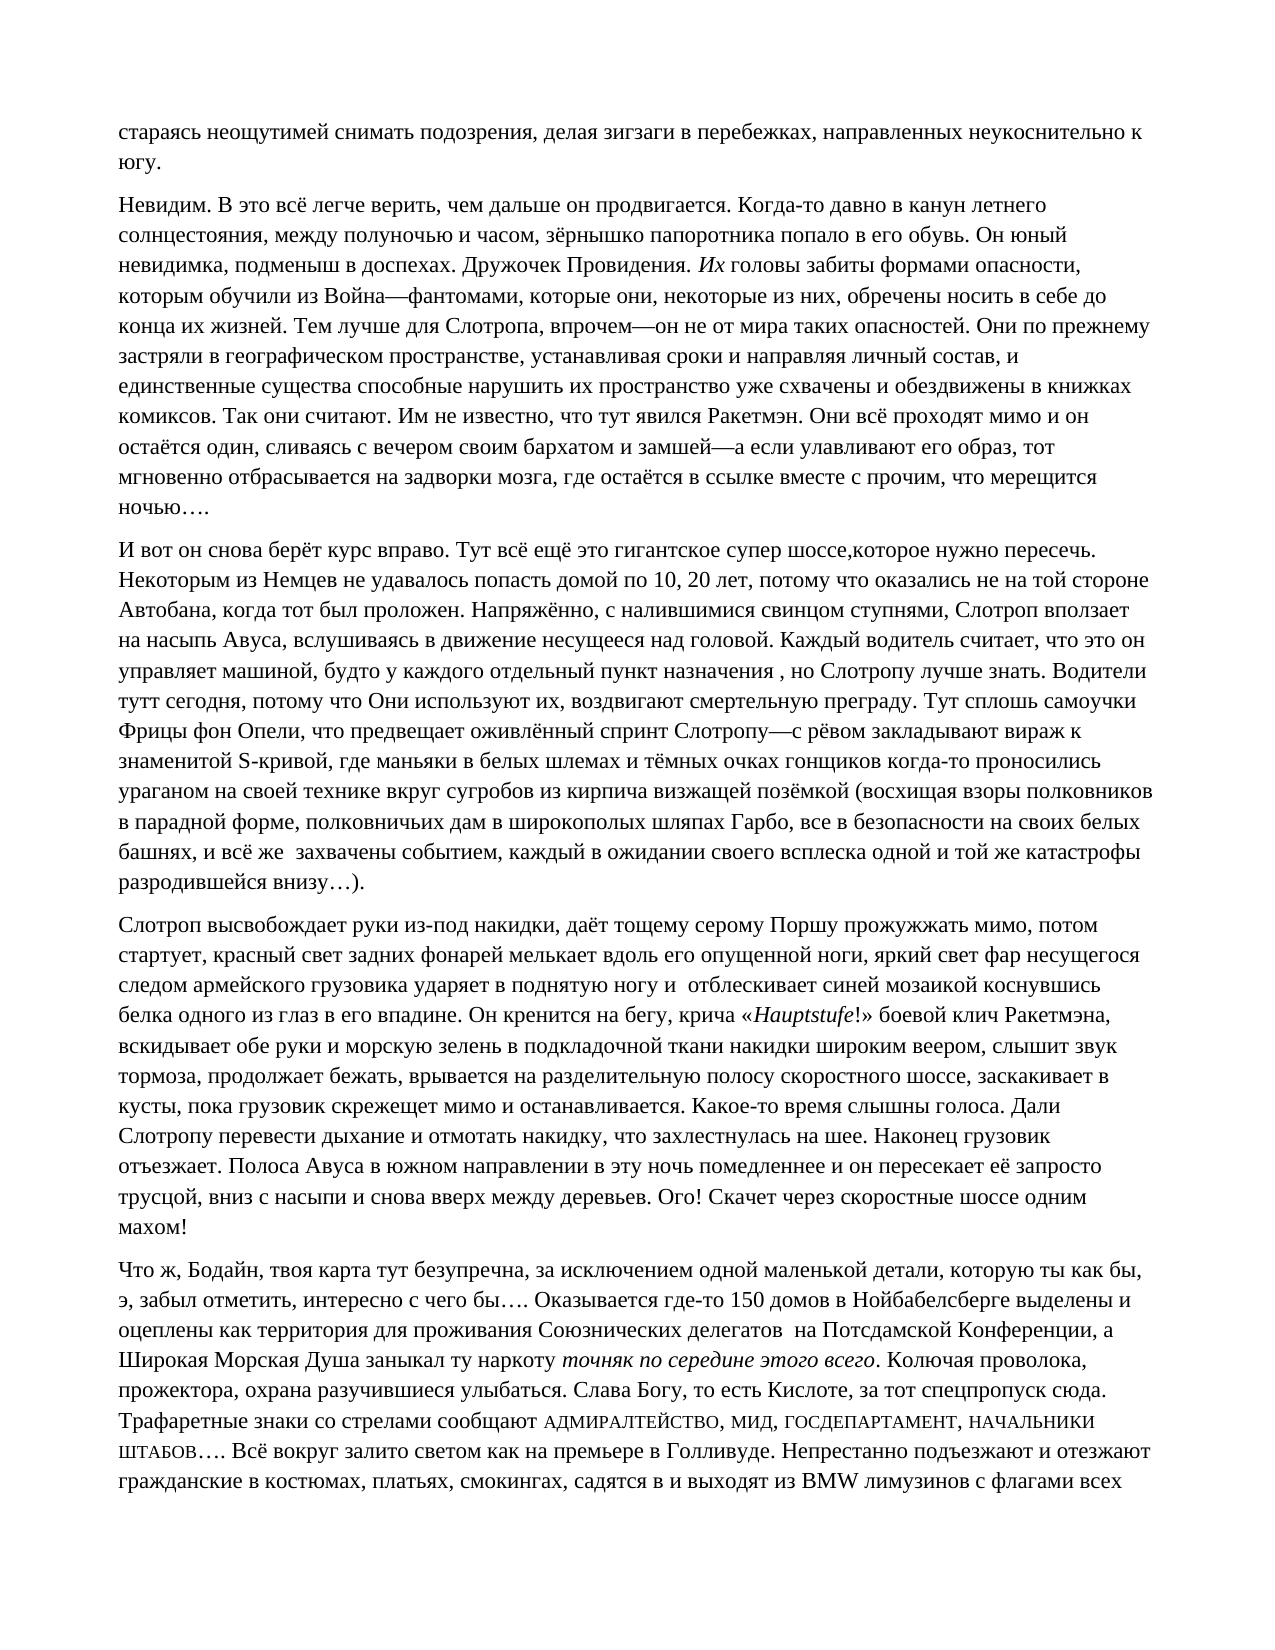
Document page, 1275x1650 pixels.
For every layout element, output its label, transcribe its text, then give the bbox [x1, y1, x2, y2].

text Слотроп высвобождает руки из-под накидки, даёт тощему серому Поршу прожужжать мимо, потом стартует, красный свет задних фонарей мелькает вдоль его опущенной ноги, яркий свет фар несущегося следом армейского грузовика ударяет в поднятую ногу и отблескивает синей мозаикой коснувшись белка одного из глаз в его впадине. Он кренится на бегу, крича «Hauptstufe!» боевой клич Ракетмэна, вскидывает обе руки и морскую зелень в подкладочной ткани накидки широким веером, слышит звук тормоза, продолжает бежать, врывается на разделительную полосу скоростного шоссе, заскакивает в кусты, пока грузовик скрежещет мимо и останавливается. Какое-то время слышны голоса. Дали Слотропу перевести дыхание и отмотать накидку, что захлестнулась на шее. Наконец грузовик отъезжает. Полоса Авуса в южном направлении в эту ночь помедленнее и он пересекает её запросто трусцой, вниз с насыпи и снова вверх между деревьев. Ого! Скачет через скоростные шоссе одним махом! [118, 911, 1157, 1239]
text Что ж, Бодайн, твоя карта тут безупречна, за исключением одной маленькой детали, которую ты как бы, э, забыл отметить, интересно с чего бы…. Оказывается где-то 150 домов в Нойбабелсберге выделены и оцеплены как территория для проживания Союзнических делегатов на Потсдамской Конференции, а Широкая Морская Душа заныкал ту наркоту точняк по середине этого всего. Колючая проволока, прожектора, охрана разучившиеся улыбаться. Слава Богу, то есть Кислоте, за тот спецпропуск сюда. Трафаретные знаки со стрелами сообщают адмиралтейство, мид, госдепартамент, начальники штабов…. Всё вокруг залито светом как на премьере в Голливуде. Непрестанно подъезжают и отезжают гражданские в костюмах, платьях, смокингах, садятся в и выходят из BMW лимузинов с флагами всех [118, 1256, 1157, 1493]
text стараясь неощутимей снимать подозрения, делая зигзаги в перебежках, направленных неукоснительно к югу. [118, 118, 1157, 175]
text И вот он снова берёт курс вправо. Тут всё ещё это гигантское супер шоссе,которое нужно пересечь. Некоторым из Немцев не удавалось попасть домой по 10, 20 лет, потому что оказались не на той стороне Автобана, когда тот был проложен. Напряжённо, с налившимися свинцом ступнями, Слотроп вползает на насыпь Авуса, вслушиваясь в движение несущееся над головой. Каждый водитель считает, что это он управляет машиной, будто у каждого отдельный пункт назначения , но Слотропу лучше знать. Водители тутт сегодня, потому что Они используют их, воздвигают смертельную преграду. Тут сплошь самоучки Фрицы фон Опели, что предвещает оживлённый спринт Слотропу—с рёвом закладывают вираж к знаменитой S-кривой, где маньяки в белых шлемах и тёмных очках гонщиков когда-то проносились ураганом на своей технике вкруг сугробов из кирпича визжащей позёмкой (восхищая взоры полковников в парадной форме, полковничьих дам в широкополых шляпах Гарбо, все в безопасности на своих белых башнях, и всё же захвачены событием, каждый в ожидании своего всплеска одной и той же катастрофы разродившейся внизу…). [118, 536, 1157, 894]
text Невидим. В это всё легче верить, чем дальше он продвигается. Когда-то давно в канун летнего солнцестояния, между полуночью и часом, зёрнышко папоротника попало в его обувь. Он юный невидимка, подменыш в доспехах. Дружочек Провидения. Их головы забиты формами опасности, которым обучили из Война—фантомами, которые они, некоторые из них, обречены носить в себе до конца их жизней. Тем лучше для Слотропа, впрочем—он не от мира таких опасностей. Они по прежнему застряли в географическом пространстве, устанавливая сроки и направляя личный состав, и единственные существа способные нарушить их пространство уже схвачены и обездвижены в книжках комиксов. Так они считают. Им не известно, что тут явился Ракетмэн. Они всё проходят мимо и он остаётся один, сливаясь с вечером своим бархатом и замшей—а если улавливают его образ, тот мгновенно отбрасывается на задворки мозга, где остаётся в ссылке вместе с прочим, что мерещится ночью…. [118, 191, 1157, 519]
